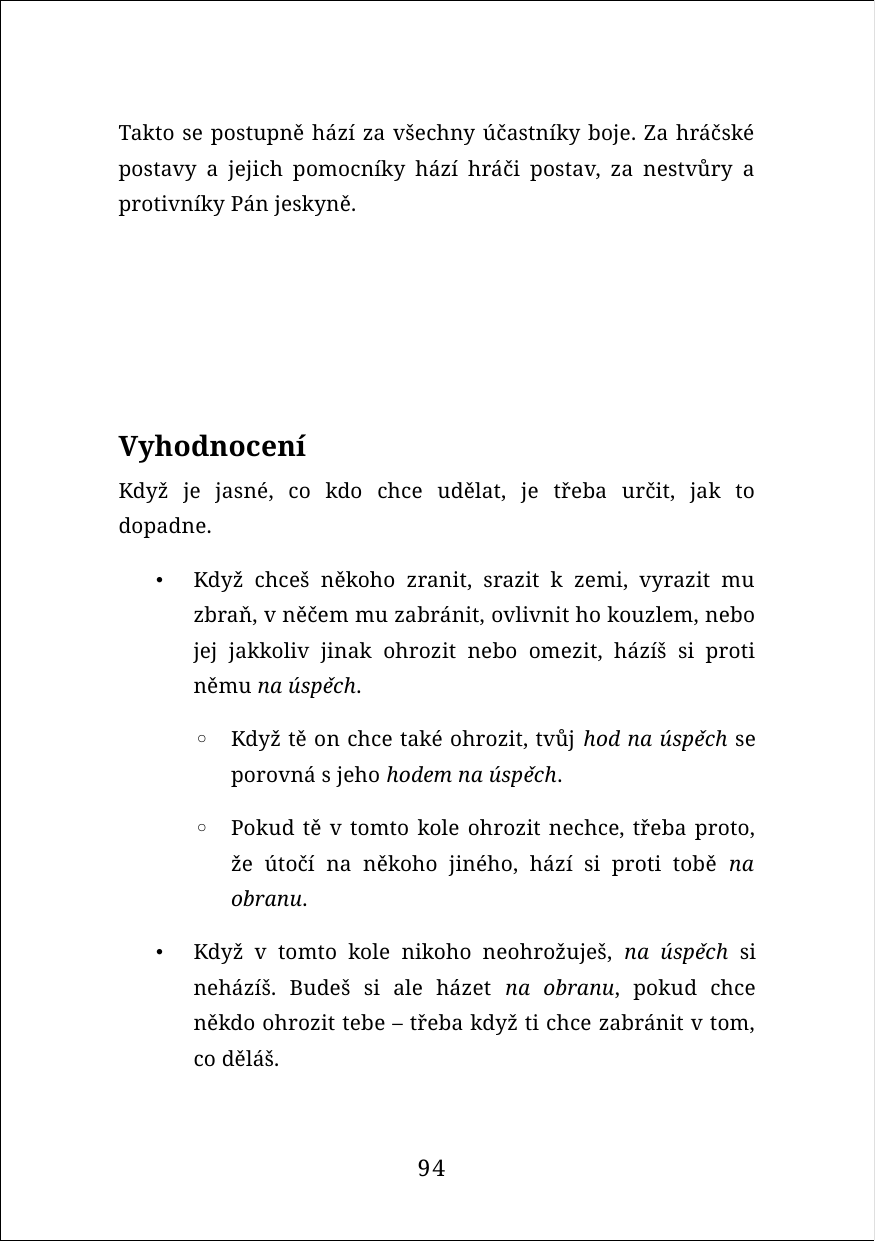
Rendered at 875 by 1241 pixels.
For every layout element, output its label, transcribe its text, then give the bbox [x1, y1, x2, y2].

text Takto se postupně hází za všechny účastníky boje. Za hráčské postavy a jejich pomocníky hází hráči postav, za nestvůry a protivníky Pán jeskyně. [118, 118, 756, 218]
list Když v tomto kole nikoho neohrožuješ, na úspěch si neházíš. Budeš si ale házet na obranu, pokud chce někdo ohrozit tebe – třeba když ti chce zabránit v tom, co děláš. [156, 937, 756, 1072]
list Když tě on chce také ohrozit, tvůj hod na úspěch se porovná s jeho hodem na úspěch. [193, 724, 756, 788]
subtitle Vyhodnocení [118, 426, 756, 464]
list Pokud tě v tomto kole ohrozit nechce, třeba proto, že útočí na někoho jiného, hází si proti tobě na obranu. [193, 813, 756, 913]
text Když je jasné, co kdo chce udělat, je třeba určit, jak to dopadne. [118, 476, 756, 540]
list Když chceš někoho zranit, srazit k zemi, vyrazit mu zbraň, v něčem mu zabránit, ovlivnit ho kouzlem, nebo jej jakkoliv jinak ohrozit nebo omezit, házíš si proti němu na úspěch. [156, 565, 756, 700]
